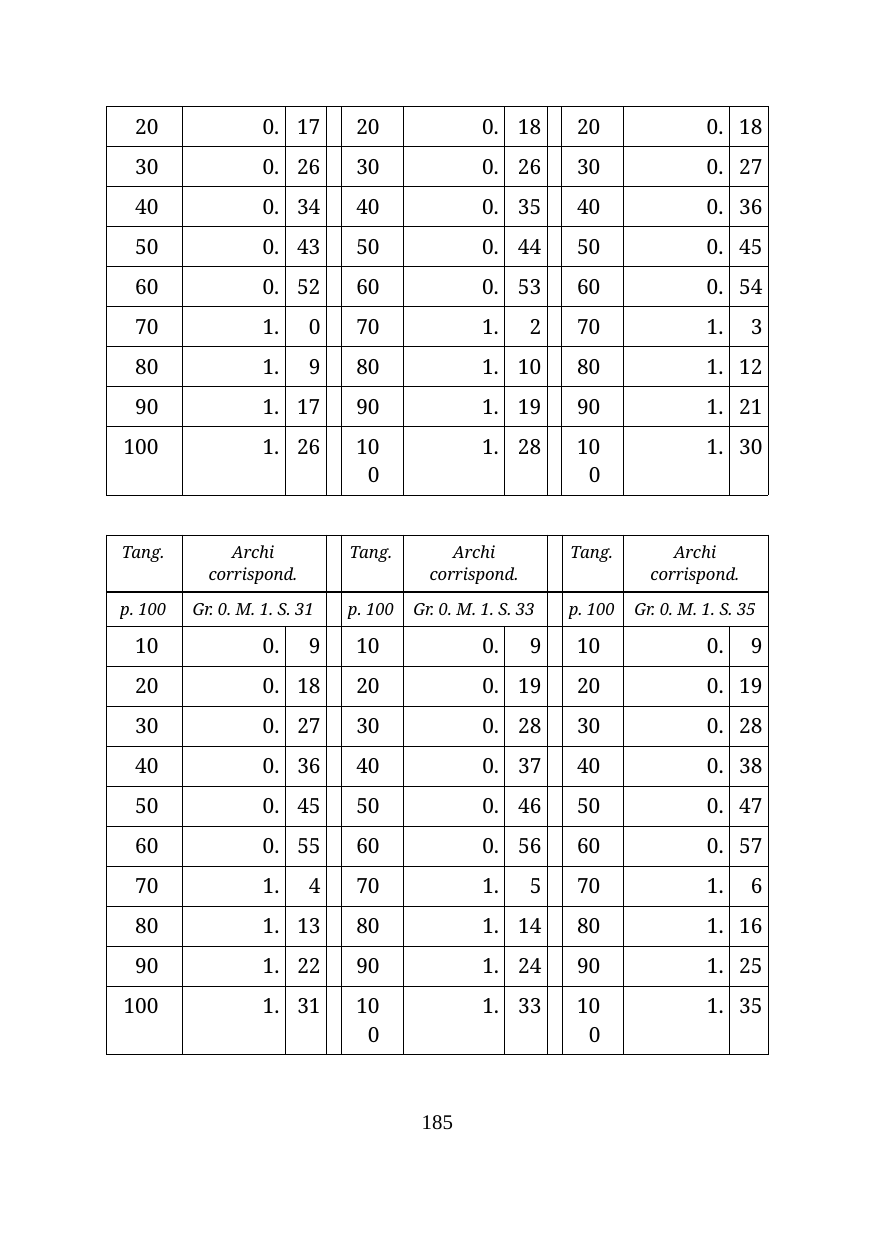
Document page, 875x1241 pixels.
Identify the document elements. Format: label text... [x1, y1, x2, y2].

table_cell 1. [183, 867, 285, 906]
table_cell 1. [404, 867, 504, 906]
table_cell 1. [404, 427, 504, 495]
table_header p. 100 [107, 593, 182, 626]
table_cell 20 [107, 107, 182, 146]
table_cell 0. [404, 187, 504, 226]
table_header p. 100 [563, 593, 623, 626]
table_cell 30 [107, 707, 182, 746]
table_cell 50 [107, 227, 182, 266]
table_cell 0. [183, 667, 285, 706]
table_cell 33 [505, 987, 547, 1054]
table_cell 0. [624, 267, 729, 306]
table_header [548, 593, 562, 626]
table_cell 9 [286, 347, 326, 386]
table_cell 4 [286, 867, 326, 906]
table_cell 56 [505, 827, 547, 866]
table_cell 21 [730, 387, 768, 426]
table_cell 70 [563, 867, 623, 906]
table_cell [327, 427, 341, 495]
table_cell 47 [730, 787, 768, 826]
table_cell 1. [404, 307, 504, 346]
table_header Tang. [563, 536, 623, 591]
table_cell [548, 747, 562, 786]
table_cell 46 [505, 787, 547, 826]
table_cell 12 [730, 347, 768, 386]
table_cell 0. [404, 267, 504, 306]
table_cell 0. [183, 147, 285, 186]
table_cell 50 [342, 787, 403, 826]
table_header Tang. [107, 536, 182, 591]
table_cell 26 [505, 147, 547, 186]
table_cell 1. [183, 387, 285, 426]
table_cell 1. [624, 907, 729, 946]
table_cell [548, 787, 562, 826]
table_cell 1. [404, 907, 504, 946]
table_cell 40 [563, 747, 623, 786]
table_cell 30 [563, 707, 623, 746]
table_cell 10 [107, 627, 182, 666]
table_cell 90 [107, 947, 182, 986]
table_cell 60 [342, 267, 403, 306]
table_cell 1. [404, 987, 504, 1054]
table_cell 20 [342, 107, 403, 146]
table_cell 80 [342, 907, 403, 946]
table_cell 1. [183, 427, 285, 495]
table_cell [327, 307, 341, 346]
table_cell 1. [183, 947, 285, 986]
table_cell 1. [404, 387, 504, 426]
table_cell 0. [624, 747, 729, 786]
table_cell 27 [286, 707, 326, 746]
table_cell [327, 947, 341, 986]
table_cell [327, 147, 341, 186]
table_cell 90 [342, 947, 403, 986]
table_cell 80 [342, 347, 403, 386]
table_cell 26 [286, 427, 326, 495]
table_cell 0. [404, 667, 504, 706]
table_cell [327, 907, 341, 946]
table_cell 22 [286, 947, 326, 986]
table_cell 40 [342, 747, 403, 786]
table_cell 45 [286, 787, 326, 826]
table_cell [548, 107, 561, 146]
table_cell [548, 947, 562, 986]
table_cell 50 [107, 787, 182, 826]
table_cell 70 [107, 867, 182, 906]
table_cell [327, 867, 341, 906]
table_cell 90 [342, 387, 403, 426]
table_cell 40 [562, 187, 623, 226]
table_cell 50 [342, 227, 403, 266]
table_cell 70 [107, 307, 182, 346]
table_cell 1. [404, 347, 504, 386]
table_cell 1. [404, 947, 504, 986]
table_cell 30 [342, 147, 403, 186]
table_cell 0. [404, 627, 504, 666]
table_cell 14 [505, 907, 547, 946]
table_cell 0. [624, 147, 729, 186]
table_cell [327, 667, 341, 706]
table_cell 30 [730, 427, 768, 495]
table_cell [327, 987, 341, 1054]
table_cell 70 [342, 867, 403, 906]
table_cell 80 [107, 907, 182, 946]
table_cell 20 [562, 107, 623, 146]
table_cell [548, 627, 562, 666]
table_cell 0. [404, 107, 504, 146]
table_cell 80 [107, 347, 182, 386]
table_cell 35 [505, 187, 547, 226]
table_cell 1. [624, 867, 729, 906]
table_cell 50 [563, 787, 623, 826]
table_cell 60 [342, 827, 403, 866]
table_cell 1. [183, 907, 285, 946]
table_cell [548, 827, 562, 866]
table_cell 0. [624, 227, 729, 266]
table_cell 90 [562, 387, 623, 426]
table_header [327, 593, 341, 626]
table_cell 2 [505, 307, 547, 346]
table_cell 100 [107, 987, 182, 1054]
table_cell 0. [183, 227, 285, 266]
table_cell 90 [107, 387, 182, 426]
table_cell 17 [286, 387, 326, 426]
table_cell [327, 227, 341, 266]
table_header Gr. 0. M. 1. S. 33 [404, 593, 547, 626]
table_cell [327, 747, 341, 786]
table_cell [327, 387, 341, 426]
table_cell 37 [505, 747, 547, 786]
table_cell 30 [562, 147, 623, 186]
table_header Gr. 0. M. 1. S. 35 [624, 593, 768, 626]
table_cell [548, 307, 561, 346]
table_header Archi corrispond. [624, 536, 768, 591]
table_cell 28 [505, 707, 547, 746]
table_cell 57 [730, 827, 768, 866]
table_cell 1. [183, 307, 285, 346]
table_cell 1. [624, 387, 729, 426]
table_cell 0. [624, 707, 729, 746]
table_cell 20 [107, 667, 182, 706]
table_header p. 100 [342, 593, 403, 626]
table_cell 18 [286, 667, 326, 706]
table_cell 36 [286, 747, 326, 786]
table_cell 36 [730, 187, 768, 226]
table_cell 3 [730, 307, 768, 346]
table_cell 60 [562, 267, 623, 306]
table_cell 60 [107, 827, 182, 866]
table_cell 0. [183, 827, 285, 866]
table_cell 0. [404, 747, 504, 786]
table_cell 9 [730, 627, 768, 666]
table_cell 100 [107, 427, 182, 495]
table_cell 10 [505, 347, 547, 386]
table_cell 20 [342, 667, 403, 706]
table_cell 0. [183, 267, 285, 306]
table_cell [548, 907, 562, 946]
table_header Archi corrispond. [183, 536, 326, 591]
table_cell 0. [624, 667, 729, 706]
table_cell 1. [183, 987, 285, 1054]
table_cell 100 [342, 427, 403, 495]
table_cell 28 [505, 427, 547, 495]
table_header [548, 536, 562, 591]
table_cell 0. [624, 187, 729, 226]
table_cell 52 [286, 267, 326, 306]
table_cell 0. [183, 187, 285, 226]
table_cell [327, 707, 341, 746]
table_cell [327, 827, 341, 866]
table_cell 70 [342, 307, 403, 346]
table_cell 9 [286, 627, 326, 666]
table_cell [548, 667, 562, 706]
table_cell [327, 627, 341, 666]
table_cell 24 [505, 947, 547, 986]
table_header Archi corrispond. [404, 536, 547, 591]
table_cell 18 [505, 107, 547, 146]
table_cell 80 [562, 347, 623, 386]
table_cell 0. [183, 707, 285, 746]
table_cell [548, 867, 562, 906]
table_cell 0. [183, 627, 285, 666]
table_cell 100 [563, 987, 623, 1054]
table_header Gr. 0. M. 1. S. 31 [183, 593, 326, 626]
table_cell 45 [730, 227, 768, 266]
table_cell [327, 787, 341, 826]
table_cell 0. [404, 827, 504, 866]
table_cell 0. [624, 107, 729, 146]
table_cell 30 [342, 707, 403, 746]
table_cell 0. [404, 227, 504, 266]
table_cell 40 [107, 747, 182, 786]
table_cell 0. [183, 787, 285, 826]
table_cell [327, 107, 341, 146]
table_cell 19 [730, 667, 768, 706]
table_cell 55 [286, 827, 326, 866]
table_cell 19 [505, 667, 547, 706]
table_cell 43 [286, 227, 326, 266]
table_cell 80 [563, 907, 623, 946]
table_cell 0. [183, 107, 285, 146]
table_cell 53 [505, 267, 547, 306]
table_cell 0. [624, 787, 729, 826]
table_cell 20 [563, 667, 623, 706]
table_cell [548, 187, 561, 226]
table_header Tang. [342, 536, 403, 591]
table_cell 0. [404, 707, 504, 746]
table_cell [548, 387, 561, 426]
table_cell 0. [404, 147, 504, 186]
table_cell 30 [107, 147, 182, 186]
table_cell 1. [624, 307, 729, 346]
table_cell 0. [624, 827, 729, 866]
table_cell 90 [563, 947, 623, 986]
table_cell 27 [730, 147, 768, 186]
table_cell 0. [404, 787, 504, 826]
table_cell 6 [730, 867, 768, 906]
table_cell 40 [342, 187, 403, 226]
table_cell 1. [183, 347, 285, 386]
table_cell 34 [286, 187, 326, 226]
table_cell 40 [107, 187, 182, 226]
table_cell 17 [286, 107, 326, 146]
table_cell 31 [286, 987, 326, 1054]
table_cell [548, 227, 561, 266]
table_cell 1. [624, 427, 729, 495]
table_cell [548, 987, 562, 1054]
table_cell 26 [286, 147, 326, 186]
table_cell 25 [730, 947, 768, 986]
table_cell 100 [342, 987, 403, 1054]
table_cell 1. [624, 987, 729, 1054]
table_cell 18 [730, 107, 768, 146]
table_cell 10 [563, 627, 623, 666]
table_cell 54 [730, 267, 768, 306]
table_cell 100 [562, 427, 623, 495]
table_cell 35 [730, 987, 768, 1054]
table_cell 13 [286, 907, 326, 946]
table_cell 28 [730, 707, 768, 746]
table_cell 1. [624, 947, 729, 986]
table_header [327, 536, 341, 591]
table_cell 44 [505, 227, 547, 266]
table_cell 50 [562, 227, 623, 266]
table_cell 60 [107, 267, 182, 306]
table_cell 70 [562, 307, 623, 346]
table_cell [548, 347, 561, 386]
table_cell 19 [505, 387, 547, 426]
table_cell 38 [730, 747, 768, 786]
table_cell [548, 707, 562, 746]
table_cell 10 [342, 627, 403, 666]
table_cell 16 [730, 907, 768, 946]
table_cell [327, 187, 341, 226]
table_cell [327, 347, 341, 386]
table_cell 60 [563, 827, 623, 866]
table_cell [548, 147, 561, 186]
table_cell [548, 267, 561, 306]
table_cell 0 [286, 307, 326, 346]
table_cell 0. [624, 627, 729, 666]
table_cell [548, 427, 561, 495]
table_cell [327, 267, 341, 306]
table_cell 1. [624, 347, 729, 386]
table_cell 5 [505, 867, 547, 906]
table_cell 0. [183, 747, 285, 786]
table_cell 9 [505, 627, 547, 666]
